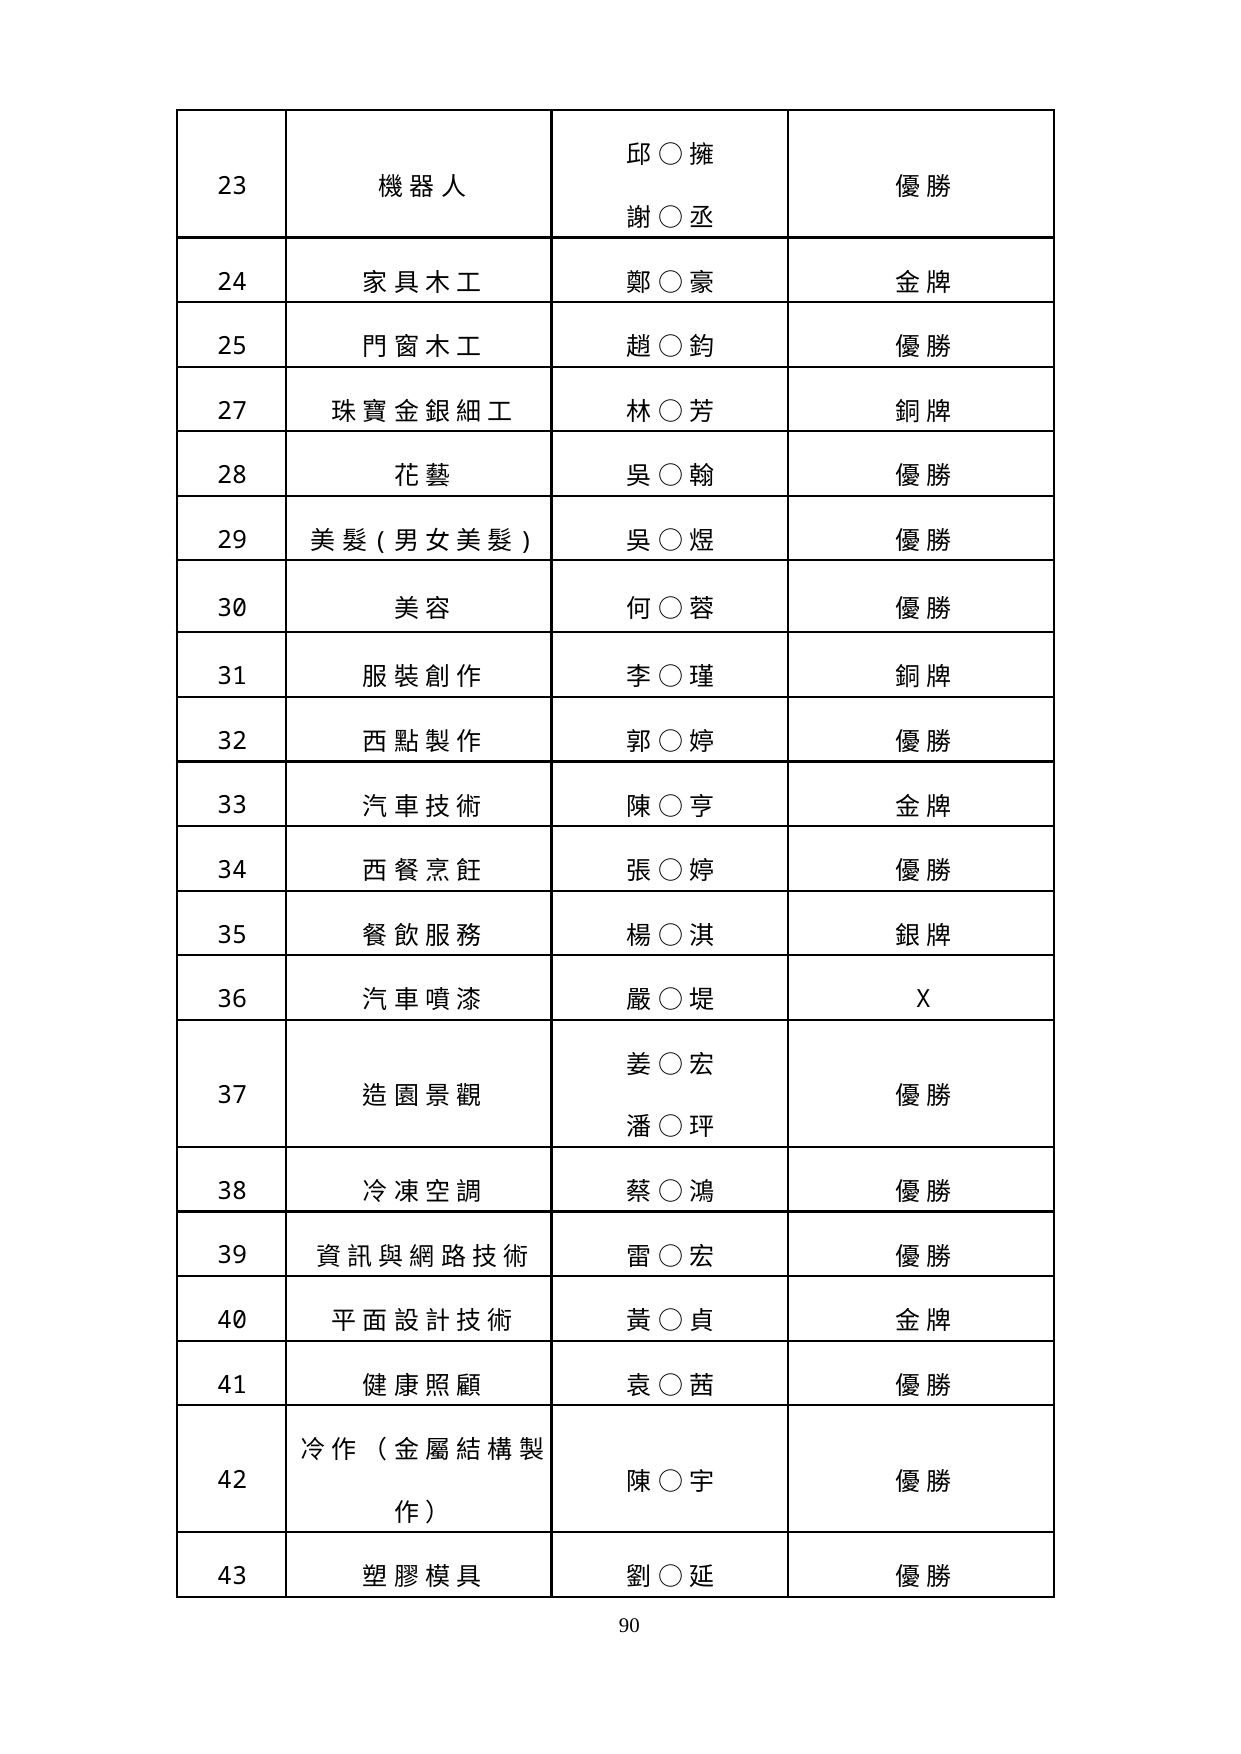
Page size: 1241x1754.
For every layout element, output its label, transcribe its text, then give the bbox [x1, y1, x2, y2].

table_cell 珠寶金銀細工 [287, 368, 550, 430]
table_cell 陳○宇 [553, 1406, 787, 1531]
table_cell 美容 [287, 561, 550, 631]
table_cell 34 [178, 827, 285, 889]
table_cell 24 [178, 239, 285, 301]
table_cell 31 [178, 633, 285, 696]
table_cell 美髮(男女美髮) [287, 497, 550, 559]
table_cell 優勝 [789, 1406, 1053, 1531]
table_cell 29 [178, 497, 285, 559]
table_cell 服裝創作 [287, 633, 550, 696]
table_cell 金牌 [789, 239, 1053, 301]
table_cell 優勝 [789, 111, 1053, 236]
table_cell 32 [178, 698, 285, 760]
table_cell 鄭○豪 [553, 239, 787, 301]
table_cell 汽車噴漆 [287, 956, 550, 1019]
table_cell 張○婷 [553, 827, 787, 889]
table_cell 25 [178, 303, 285, 366]
table_cell 37 [178, 1021, 285, 1146]
table_cell 郭○婷 [553, 698, 787, 760]
table_cell 機器人 [287, 111, 550, 236]
table_cell 塑膠模具 [287, 1533, 550, 1596]
table_cell 趙○鈞 [553, 303, 787, 366]
table_cell 西點製作 [287, 698, 550, 760]
table_cell 35 [178, 892, 285, 954]
table_cell 41 [178, 1342, 285, 1404]
table_cell 38 [178, 1148, 285, 1210]
table_cell 花藝 [287, 432, 550, 495]
table_cell 優勝 [789, 1342, 1053, 1404]
table_cell 42 [178, 1406, 285, 1531]
table_cell 黃○貞 [553, 1277, 787, 1339]
table_cell 40 [178, 1277, 285, 1339]
table_cell 邱○擁 謝○丞 [553, 111, 787, 236]
table_cell 優勝 [789, 561, 1053, 631]
table_cell 楊○淇 [553, 892, 787, 954]
table_cell 健康照顧 [287, 1342, 550, 1404]
table_cell 蔡○鴻 [553, 1148, 787, 1210]
table_cell 餐飲服務 [287, 892, 550, 954]
table_cell 李○瑾 [553, 633, 787, 696]
table_cell 銀牌 [789, 892, 1053, 954]
table_cell 門窗木工 [287, 303, 550, 366]
table_cell 陳○亨 [553, 763, 787, 825]
table_cell 優勝 [789, 827, 1053, 889]
table_cell 金牌 [789, 763, 1053, 825]
table_cell 吳○煜 [553, 497, 787, 559]
table_cell 金牌 [789, 1277, 1053, 1339]
table_cell 33 [178, 763, 285, 825]
table_cell 嚴○堤 [553, 956, 787, 1019]
table_cell 23 [178, 111, 285, 236]
table_cell 30 [178, 561, 285, 631]
table_cell 吳○翰 [553, 432, 787, 495]
table_cell 27 [178, 368, 285, 430]
table_cell 西餐烹飪 [287, 827, 550, 889]
table_cell 冷作（金屬結構製作） [287, 1406, 550, 1531]
table_cell 28 [178, 432, 285, 495]
table_cell 何○蓉 [553, 561, 787, 631]
table_cell 優勝 [789, 698, 1053, 760]
table_cell 優勝 [789, 303, 1053, 366]
table_cell 冷凍空調 [287, 1148, 550, 1210]
table_cell 優勝 [789, 432, 1053, 495]
table_cell 36 [178, 956, 285, 1019]
table_cell 汽車技術 [287, 763, 550, 825]
table_cell 資訊與網路技術 [287, 1213, 550, 1275]
table_cell 造園景觀 [287, 1021, 550, 1146]
table_cell 優勝 [789, 497, 1053, 559]
table_cell 43 [178, 1533, 285, 1596]
table_cell 家具木工 [287, 239, 550, 301]
table_cell 林○芳 [553, 368, 787, 430]
table_cell 39 [178, 1213, 285, 1275]
table_cell 優勝 [789, 1021, 1053, 1146]
table_cell 劉○延 [553, 1533, 787, 1596]
table_cell 雷○宏 [553, 1213, 787, 1275]
table_cell 優勝 [789, 1533, 1053, 1596]
table_cell 袁○茜 [553, 1342, 787, 1404]
table_cell 優勝 [789, 1148, 1053, 1210]
table_cell 銅牌 [789, 633, 1053, 696]
table_cell 平面設計技術 [287, 1277, 550, 1339]
table_cell 姜○宏 潘○玶 [553, 1021, 787, 1146]
table_cell X [789, 956, 1053, 1019]
table_cell 優勝 [789, 1213, 1053, 1275]
table_cell 銅牌 [789, 368, 1053, 430]
